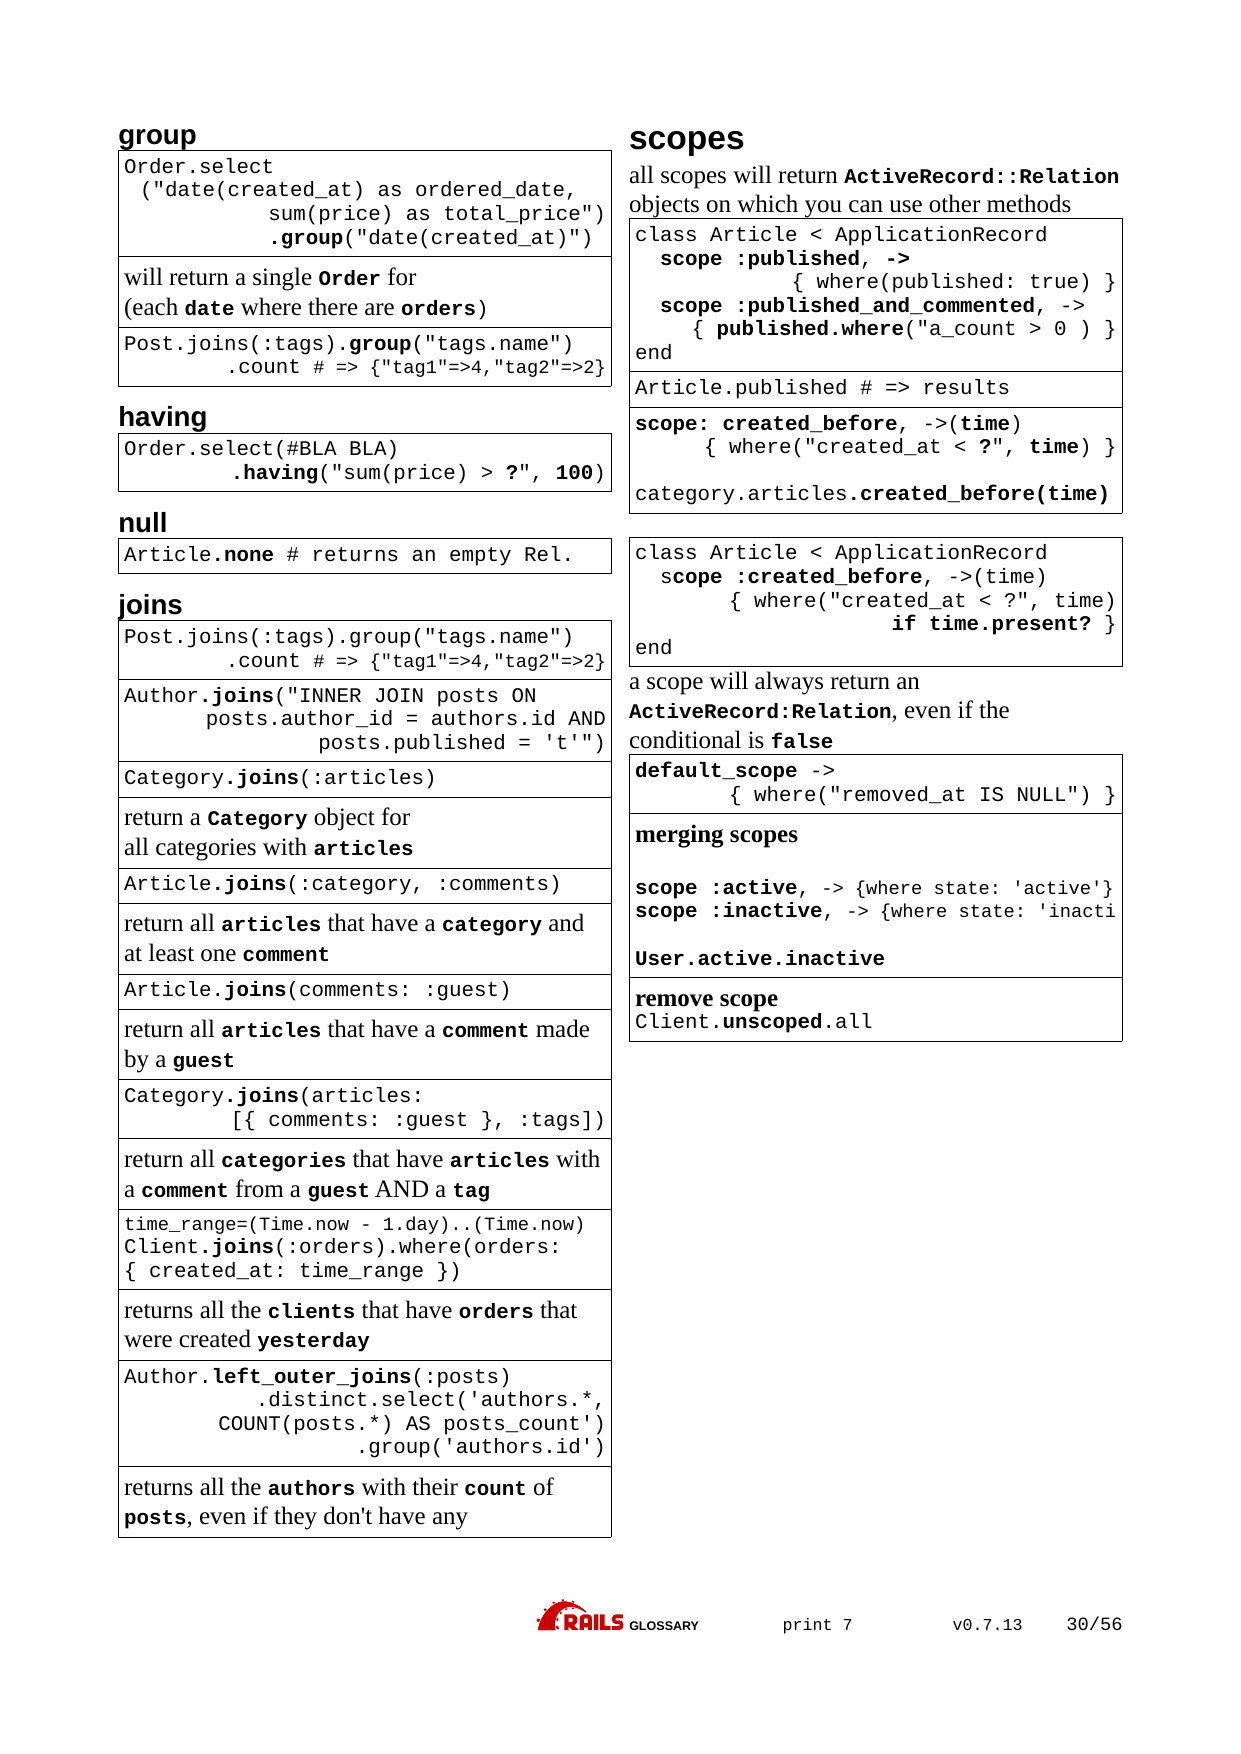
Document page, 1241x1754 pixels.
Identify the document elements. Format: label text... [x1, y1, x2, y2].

table_cell time_range=(Time.now - 1.day)..(Time.now) Client.joins(:orders).where(orders: { created_at: time_range }) [119, 1210, 611, 1289]
table_header default_scope -> { where("removed_at IS NULL") } [630, 755, 1122, 813]
table_cell will return a single Order for (each date where there are orders) [119, 257, 611, 327]
table_header merging scopes scope :active, -> {where state: 'active'} scope :inactive, -> {where state: 'inacti User.active.inactive [630, 814, 1122, 977]
table_cell Category.joins(articles: [{ comments: :guest }, :tags]) [119, 1080, 611, 1138]
table_cell Article.published # => results [630, 372, 1122, 407]
table_header Order.select ("date(created_at) as ordered_date, sum(price) as total_price") .group("date(created_at)") [119, 151, 611, 256]
table_cell return all articles that have a comment made by a guest [119, 1010, 611, 1079]
table_header class Article < ApplicationRecord scope :published, -> { where(published: true) } scope :published_and_commented, -> { published.where("a_count > 0 ) } end [630, 219, 1122, 371]
table_header Article.joins(:category, :comments) [119, 869, 611, 903]
table_header Post.joins(:tags).group("tags.name") .count # => {"tag1"=>4,"tag2"=>2} [119, 621, 611, 679]
table_cell return all articles that have a category and at least one comment [119, 904, 611, 973]
text a scope will always return an ActiveRecord:Relation, even if the conditional is false [629, 667, 1122, 754]
table_cell scope: created_before, ->(time) { where("created_at < ?", time) } category.articles.created_before(time) [630, 408, 1122, 513]
table_cell Article.joins(comments: :guest) [119, 975, 611, 1009]
table_header Order.select(#BLA BLA) .having("sum(price) > ?", 100) [119, 434, 611, 491]
table_cell returns all the authors with their count of posts, even if they don't have any [119, 1467, 611, 1537]
text all scopes will return ActiveRecord::Relation objects on which you can use other methods [629, 160, 1122, 218]
subtitle having [118, 401, 611, 432]
subtitle scopes [629, 118, 1122, 157]
table_cell Author.left_outer_joins(:posts) .distinct.select('authors.*, COUNT(posts.*) AS posts_count') .group('authors.id') [119, 1361, 611, 1466]
table_cell remove scope Client.unscoped.all [630, 978, 1122, 1041]
table_cell return all categories that have articles with a comment from a guest AND a tag [119, 1139, 611, 1209]
table_header Article.none # returns an empty Rel. [119, 539, 611, 573]
subtitle null [118, 506, 611, 538]
table_header class Article < ApplicationRecord scope :created_before, ->(time) { where("created_at < ?", time) if time.present? } end [630, 538, 1122, 666]
table_cell Author.joins("INNER JOIN posts ON posts.author_id = authors.id AND posts.published = 't'") [119, 680, 611, 761]
subtitle group [118, 118, 611, 150]
table_cell returns all the clients that have orders that were created yesterday [119, 1290, 611, 1360]
table_cell Category.joins(:articles) [119, 762, 611, 797]
table_cell return a Category object for all categories with articles [119, 798, 611, 867]
table_cell Post.joins(:tags).group("tags.name") .count # => {"tag1"=>4,"tag2"=>2} [119, 328, 611, 386]
subtitle joins [118, 588, 611, 620]
